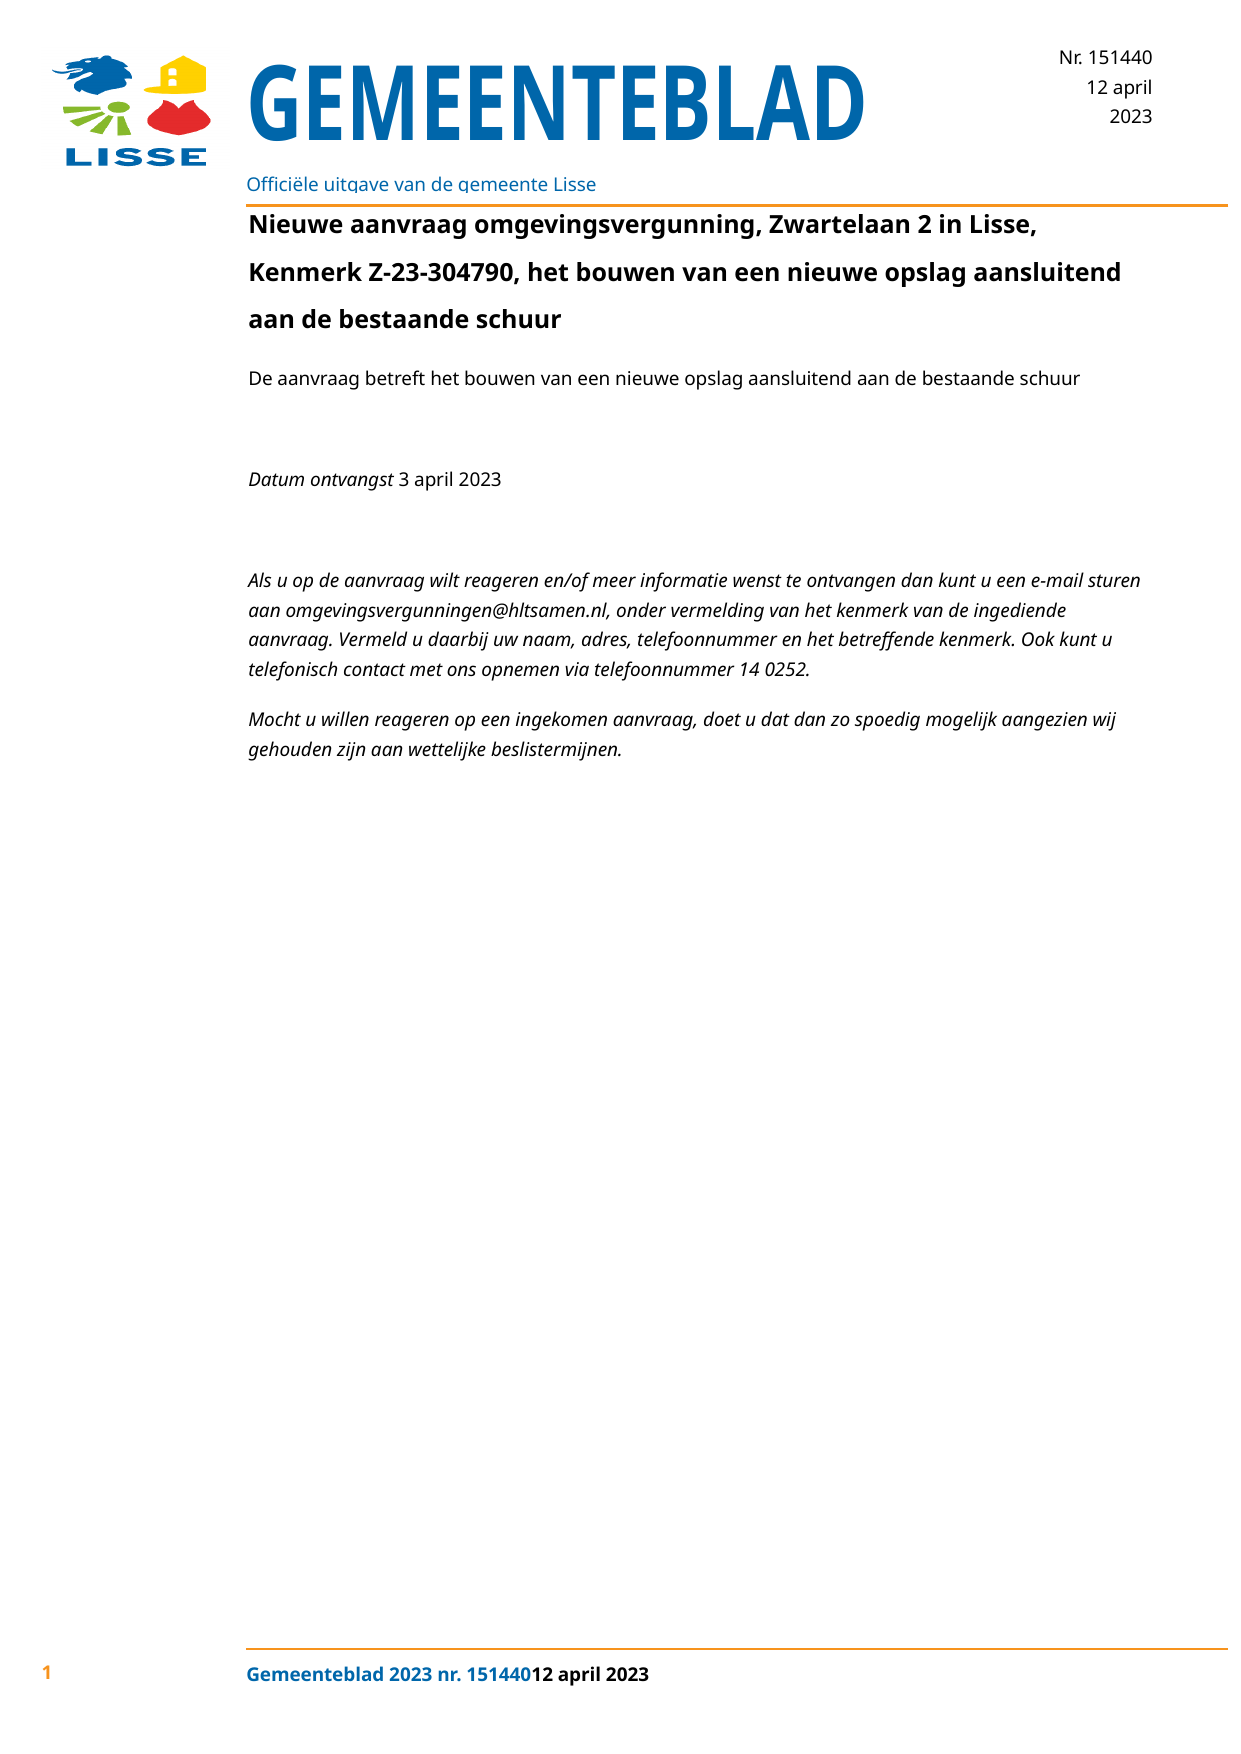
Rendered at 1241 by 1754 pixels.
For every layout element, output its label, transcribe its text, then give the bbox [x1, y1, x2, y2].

text Als u op de aanvraag wilt reageren en/of meer informatie wenst te ontvangen dan kunt u een e-mail sturen aan omgevingsvergunningen@hltsamen.nl, onder vermelding van het kenmerk van de ingediende aanvraag. Vermeld u daarbij uw naam, adres, telefoonnummer en het betreffende kenmerk. Ook kunt u telefonisch contact met ons opnemen via telefoonnummer 14 0252. [248, 567, 1152, 682]
text Datum ontvangst 3 april 2023 [248, 466, 1152, 492]
text Nieuwe aanvraag omgevingsvergunning, Zwartelaan 2 in Lisse, Kenmerk Z-23-304790, het bouwen van een nieuwe opslag aansluitend aan de bestaande schuur [248, 207, 1152, 336]
picture [41, 47, 231, 172]
text De aanvraag betreft het bouwen van een nieuwe opslag aansluitend aan de bestaande schuur [248, 366, 1152, 391]
text Mocht u willen reageren op een ingekomen aanvraag, doet u dat dan zo spoedig mogelijk aangezien wij gehouden zijn aan wettelijke beslistermijnen. [248, 706, 1152, 762]
